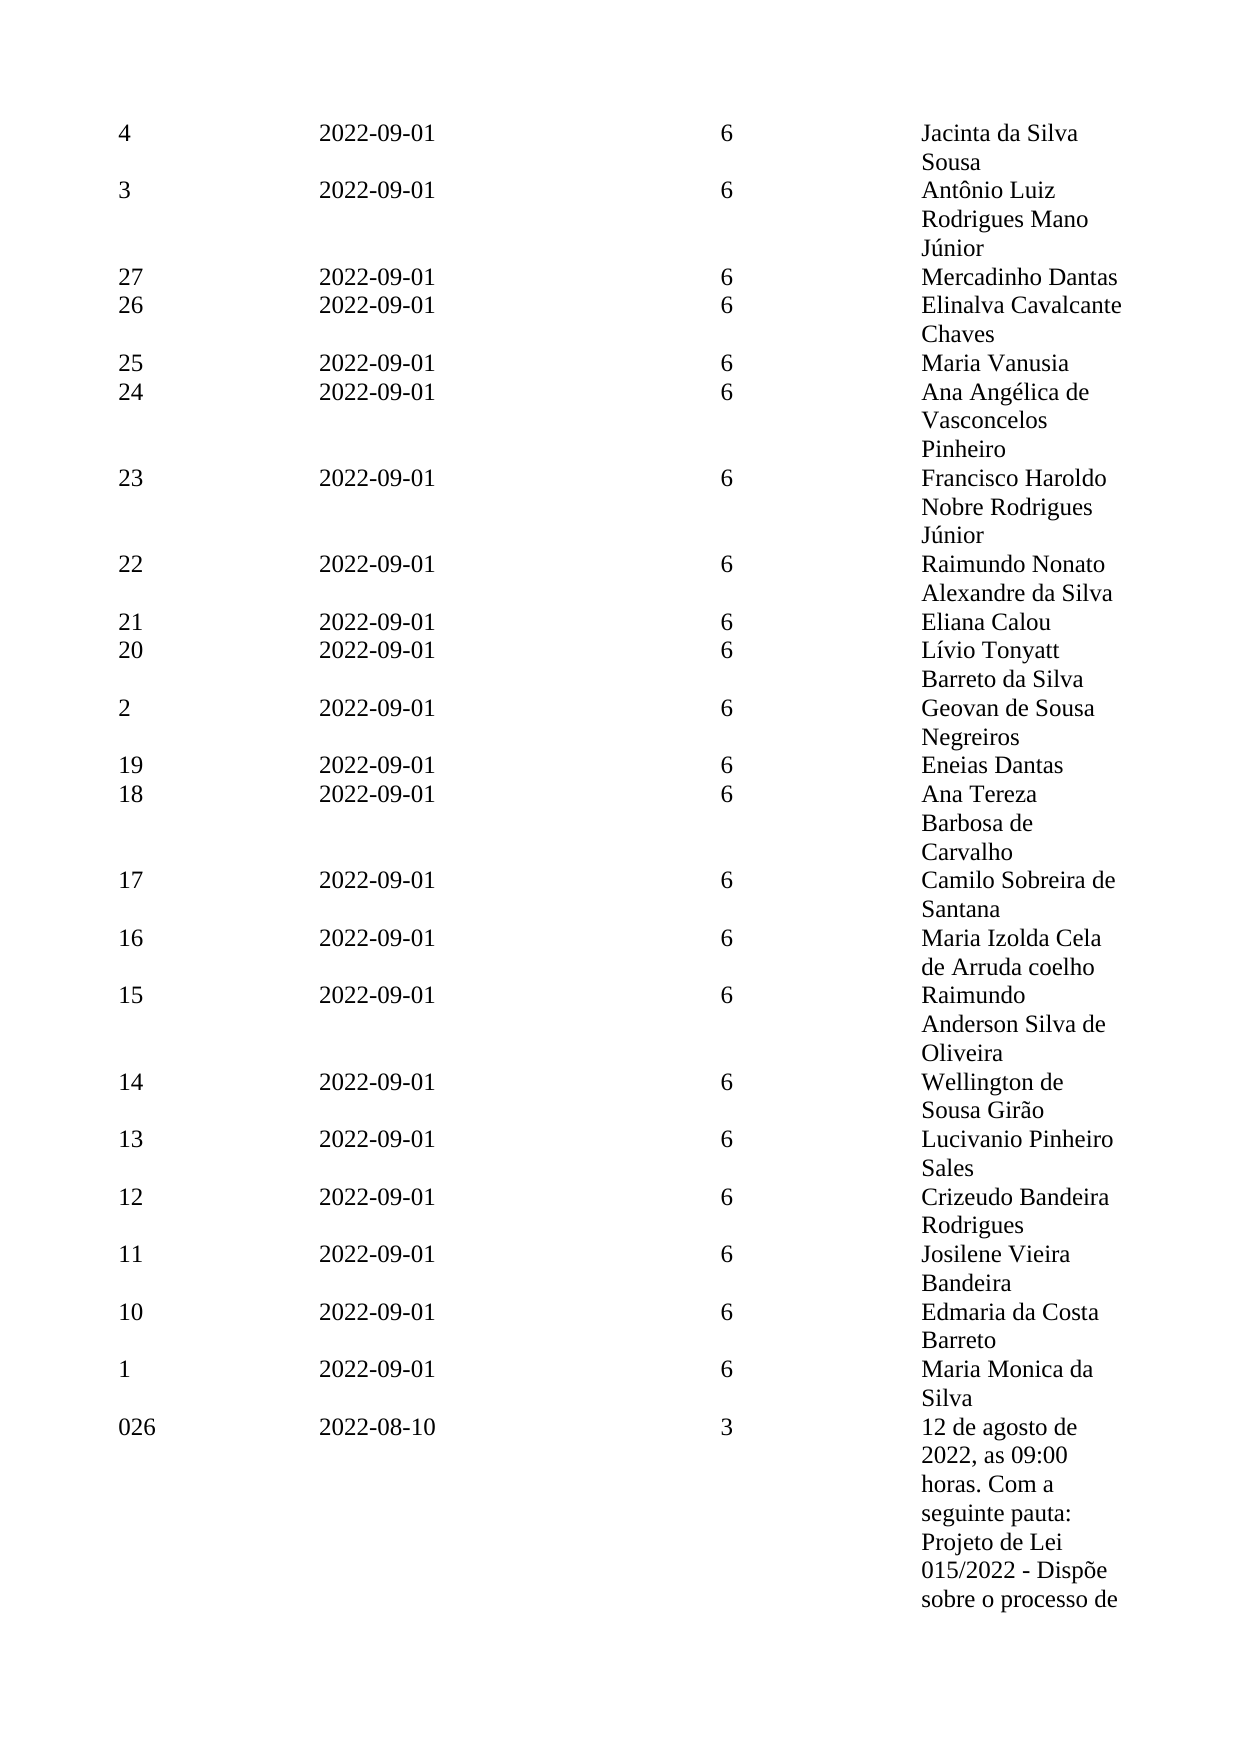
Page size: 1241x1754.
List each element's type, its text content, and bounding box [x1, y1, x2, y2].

table_cell 2022-09-01 [319, 262, 519, 291]
table_cell [520, 118, 720, 176]
table_cell 26 [118, 291, 319, 348]
table_cell [520, 1239, 720, 1297]
table_cell 15 [118, 981, 319, 1067]
table_cell [520, 1297, 720, 1354]
table_cell 25 [118, 348, 319, 377]
table_cell [520, 779, 720, 866]
table_cell Maria Monica da Silva [921, 1354, 1122, 1412]
table_cell 2022-09-01 [319, 779, 519, 866]
table_cell 2022-09-01 [319, 866, 519, 923]
table_cell 6 [720, 1297, 921, 1354]
table_cell 6 [720, 981, 921, 1067]
table_cell 2022-09-01 [319, 348, 519, 377]
table_cell 2022-08-10 [319, 1412, 519, 1613]
table_cell 6 [720, 291, 921, 348]
table_cell 6 [720, 1124, 921, 1182]
table_cell 6 [720, 693, 921, 751]
table_cell [520, 923, 720, 981]
table_cell 2022-09-01 [319, 751, 519, 779]
table_cell 6 [720, 923, 921, 981]
table_cell [520, 636, 720, 693]
table_cell 11 [118, 1239, 319, 1297]
table_cell Francisco Haroldo Nobre Rodrigues Júnior [921, 463, 1122, 549]
table_cell 3 [720, 1412, 921, 1613]
table_cell 4 [118, 118, 319, 176]
table_cell 1 [118, 1354, 319, 1412]
table_cell 2022-09-01 [319, 176, 519, 262]
table_cell 2022-09-01 [319, 549, 519, 607]
table_cell 2022-09-01 [319, 463, 519, 549]
table_cell [520, 981, 720, 1067]
table_cell [520, 1182, 720, 1239]
table_cell 2022-09-01 [319, 1239, 519, 1297]
table_cell Josilene Vieira Bandeira [921, 1239, 1122, 1297]
table_cell [520, 1412, 720, 1613]
table_cell [520, 463, 720, 549]
table_cell Jacinta da Silva Sousa [921, 118, 1122, 176]
table_cell 6 [720, 262, 921, 291]
table_cell 10 [118, 1297, 319, 1354]
table_cell Mercadinho Dantas [921, 262, 1122, 291]
table_cell Wellington de Sousa Girão [921, 1067, 1122, 1124]
table_cell 2022-09-01 [319, 607, 519, 636]
table_cell 17 [118, 866, 319, 923]
table_cell 2022-09-01 [319, 693, 519, 751]
table_cell 6 [720, 348, 921, 377]
table_cell 2 [118, 693, 319, 751]
table_cell [520, 549, 720, 607]
table_cell [520, 866, 720, 923]
table_cell 6 [720, 118, 921, 176]
table_cell [520, 348, 720, 377]
table_cell Maria Izolda Cela de Arruda coelho [921, 923, 1122, 981]
table_cell [520, 693, 720, 751]
table_cell 20 [118, 636, 319, 693]
table_cell Maria Vanusia [921, 348, 1122, 377]
table_cell 2022-09-01 [319, 1297, 519, 1354]
table_cell 6 [720, 779, 921, 866]
table_cell 6 [720, 636, 921, 693]
table_cell 2022-09-01 [319, 923, 519, 981]
table_cell 6 [720, 377, 921, 463]
table_cell 16 [118, 923, 319, 981]
table_cell 23 [118, 463, 319, 549]
table_cell 6 [720, 1239, 921, 1297]
table_cell Lívio Tonyatt Barreto da Silva [921, 636, 1122, 693]
table_cell [520, 1124, 720, 1182]
table_cell 27 [118, 262, 319, 291]
table_cell 6 [720, 463, 921, 549]
table_cell 6 [720, 1067, 921, 1124]
table_cell Eneias Dantas [921, 751, 1122, 779]
table_cell Elinalva Cavalcante Chaves [921, 291, 1122, 348]
table_cell 24 [118, 377, 319, 463]
table_cell 2022-09-01 [319, 291, 519, 348]
table_cell Ana Tereza Barbosa de Carvalho [921, 779, 1122, 866]
table_cell Camilo Sobreira de Santana [921, 866, 1122, 923]
table_cell [520, 1354, 720, 1412]
table_cell 2022-09-01 [319, 1124, 519, 1182]
table_cell [520, 1067, 720, 1124]
table_cell 18 [118, 779, 319, 866]
table_cell 6 [720, 549, 921, 607]
table_cell Ana Angélica de Vasconcelos Pinheiro [921, 377, 1122, 463]
table_cell [520, 176, 720, 262]
table_cell 6 [720, 751, 921, 779]
table_cell 2022-09-01 [319, 1354, 519, 1412]
table_cell 14 [118, 1067, 319, 1124]
table_cell Raimundo Anderson Silva de Oliveira [921, 981, 1122, 1067]
table_cell 6 [720, 607, 921, 636]
table_cell [520, 607, 720, 636]
table_cell [520, 377, 720, 463]
table_cell 2022-09-01 [319, 377, 519, 463]
table_cell 2022-09-01 [319, 1067, 519, 1124]
table_cell Lucivanio Pinheiro Sales [921, 1124, 1122, 1182]
table_cell [520, 262, 720, 291]
table_cell [520, 291, 720, 348]
table_cell 6 [720, 866, 921, 923]
table_cell 2022-09-01 [319, 118, 519, 176]
table_cell 6 [720, 1182, 921, 1239]
table_cell 12 [118, 1182, 319, 1239]
table_cell Raimundo Nonato Alexandre da Silva [921, 549, 1122, 607]
table_cell 19 [118, 751, 319, 779]
table_cell Crizeudo Bandeira Rodrigues [921, 1182, 1122, 1239]
table_cell Geovan de Sousa Negreiros [921, 693, 1122, 751]
table_cell 2022-09-01 [319, 1182, 519, 1239]
table_cell Eliana Calou [921, 607, 1122, 636]
table_cell 13 [118, 1124, 319, 1182]
table_cell 6 [720, 176, 921, 262]
table_cell Antônio Luiz Rodrigues Mano Júnior [921, 176, 1122, 262]
table_cell 12 de agosto de 2022, as 09:00 horas. Com a seguinte pauta: Projeto de Lei 015/2022 - Dispõe sobre o processo de [921, 1412, 1122, 1613]
table_cell 6 [720, 1354, 921, 1412]
table_cell [520, 751, 720, 779]
table_cell Edmaria da Costa Barreto [921, 1297, 1122, 1354]
table_cell 2022-09-01 [319, 981, 519, 1067]
table_cell 21 [118, 607, 319, 636]
table_cell 3 [118, 176, 319, 262]
table_cell 2022-09-01 [319, 636, 519, 693]
table_cell 22 [118, 549, 319, 607]
table_cell 026 [118, 1412, 319, 1613]
